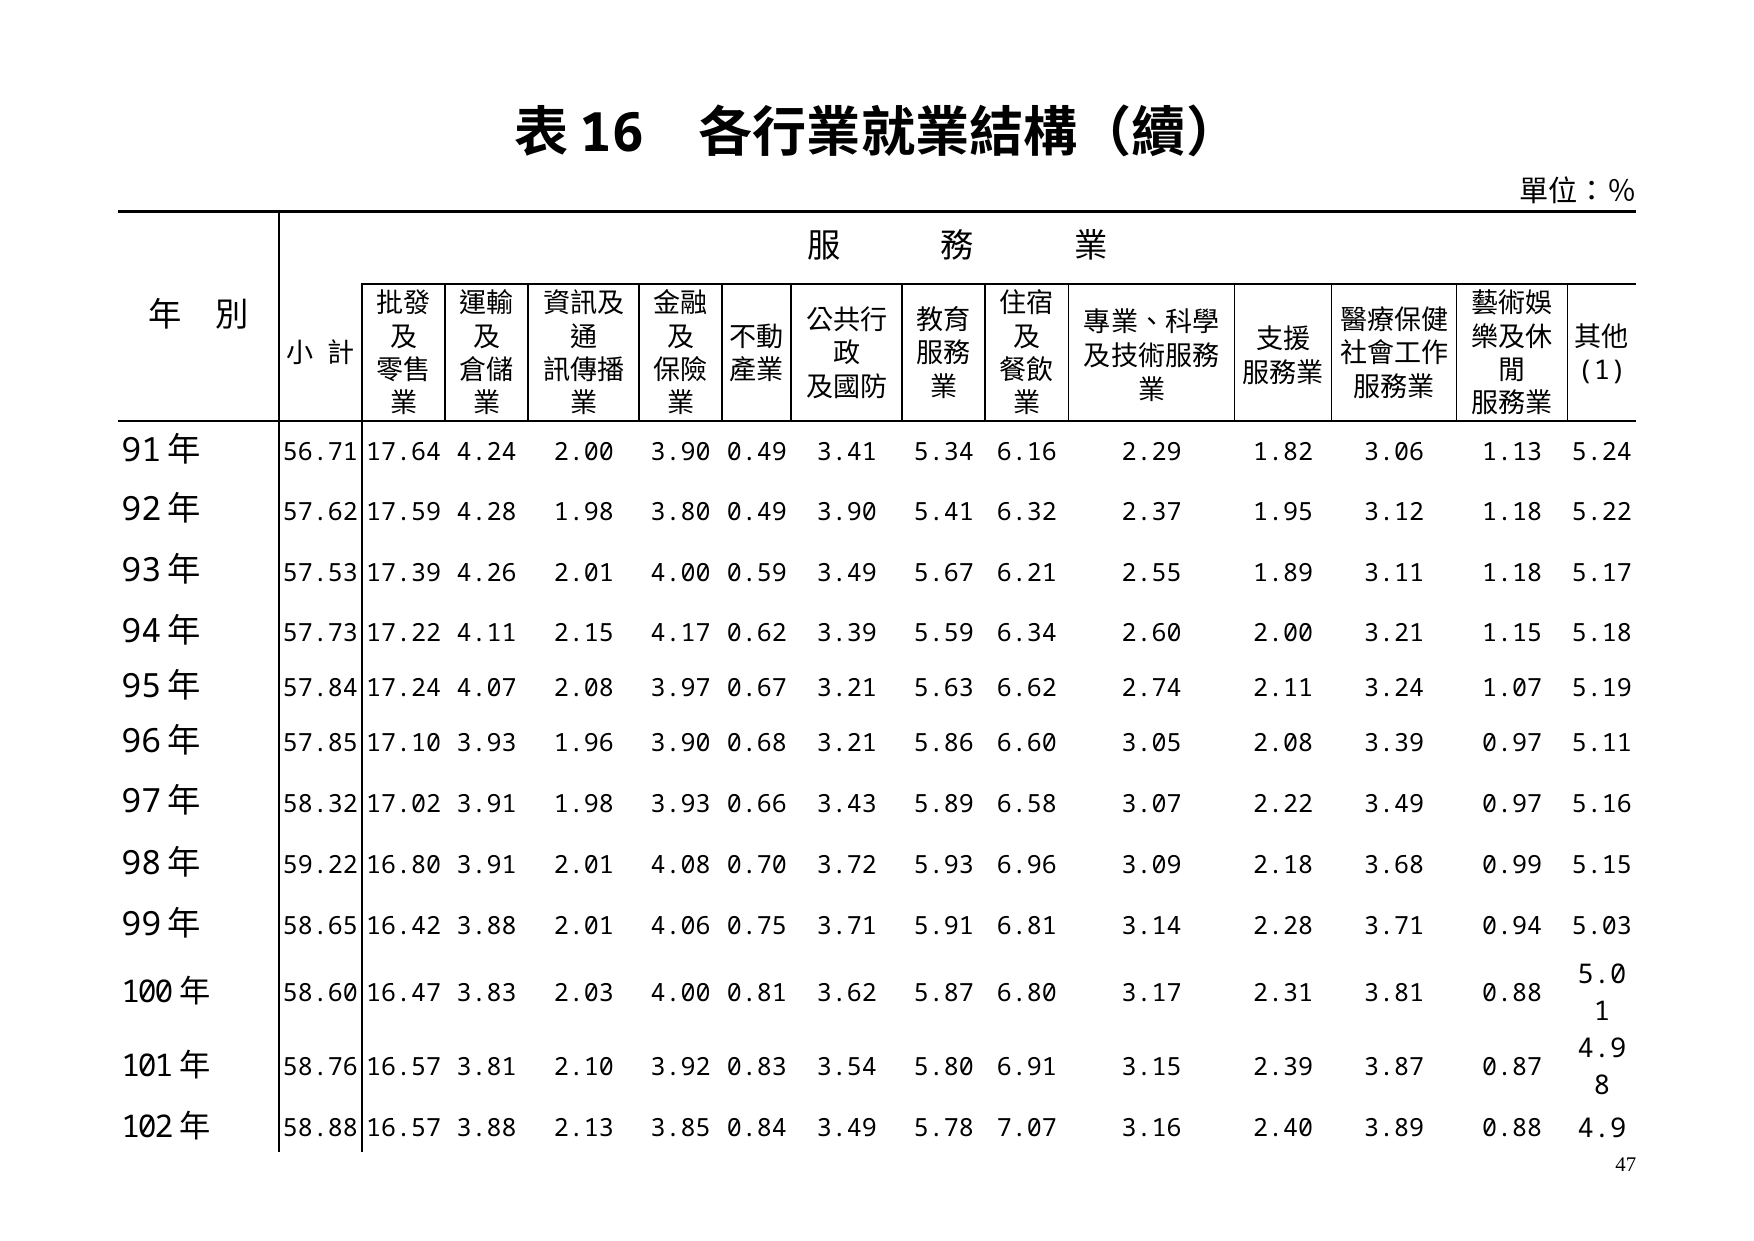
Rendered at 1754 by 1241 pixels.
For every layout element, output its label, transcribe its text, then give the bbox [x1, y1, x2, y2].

table_cell 5.89 [902, 773, 985, 833]
table_cell 3.39 [791, 602, 902, 662]
table_cell 3.89 [1331, 1102, 1456, 1152]
table_cell 7.07 [985, 1102, 1068, 1152]
table_cell 3.91 [445, 773, 528, 833]
table_cell 2.00 [528, 422, 639, 480]
table_cell 2.01 [528, 833, 639, 894]
table_cell 3.21 [791, 712, 902, 772]
table_cell 3.16 [1068, 1102, 1234, 1152]
table_cell 3.93 [639, 773, 722, 833]
table_cell 3.90 [639, 422, 722, 480]
table_cell 0.75 [722, 894, 791, 955]
table_cell 2.22 [1235, 773, 1331, 833]
table_cell 3.87 [1331, 1029, 1456, 1102]
table_cell 5.93 [902, 833, 985, 894]
table_cell 專業、科學 及技術服務業 [1069, 285, 1234, 419]
table_cell 5.03 [1567, 894, 1636, 955]
table_cell 3.71 [1331, 894, 1456, 955]
table_cell 批發及 零售業 [363, 285, 444, 419]
table_cell 教育 服務業 [903, 285, 984, 419]
table_cell 3.85 [639, 1102, 722, 1152]
table_cell 5.86 [902, 712, 985, 772]
table_cell 1.95 [1235, 480, 1331, 541]
table_cell 3.93 [445, 712, 528, 772]
table_cell 59.22 [280, 833, 361, 894]
table_cell 4.24 [445, 422, 528, 480]
table_cell 3.62 [791, 955, 902, 1028]
table_cell 5.22 [1567, 480, 1636, 541]
table_cell 3.71 [791, 894, 902, 955]
table_cell 4.28 [445, 480, 528, 541]
table_cell 91年 [118, 422, 278, 480]
table_cell 0.62 [722, 602, 791, 662]
table_cell 57.53 [280, 541, 361, 602]
text 單位：％ [118, 167, 1636, 209]
table_cell 0.94 [1456, 894, 1567, 955]
table_cell 3.43 [791, 773, 902, 833]
table_cell 0.67 [722, 663, 791, 712]
table_cell 16.57 [363, 1102, 445, 1152]
table_cell 2.29 [1068, 422, 1234, 480]
table_cell 藝術娛樂及休閒 服務業 [1457, 285, 1567, 419]
table_cell 0.88 [1456, 1102, 1567, 1152]
table_cell 1.98 [528, 480, 639, 541]
table_cell 99年 [118, 894, 278, 955]
table_cell 3.17 [1068, 955, 1234, 1028]
table_cell 3.88 [445, 1102, 528, 1152]
table_cell 5.24 [1567, 422, 1636, 480]
table_cell 93年 [118, 541, 278, 602]
table_cell 16.47 [363, 955, 445, 1028]
table_cell 98年 [118, 833, 278, 894]
table_cell 17.24 [363, 663, 445, 712]
table_cell 4.07 [445, 663, 528, 712]
table_cell 1.18 [1456, 480, 1567, 541]
table_cell 5.41 [902, 480, 985, 541]
table_cell 5.15 [1567, 833, 1636, 894]
table_cell 支援 服務業 [1235, 285, 1331, 419]
table_cell 1.89 [1235, 541, 1331, 602]
table_cell 1.13 [1456, 422, 1567, 480]
table_cell 5.34 [902, 422, 985, 480]
table_cell 住宿及 餐飲業 [986, 285, 1068, 419]
table_cell 6.21 [985, 541, 1068, 602]
table_cell 6.81 [985, 894, 1068, 955]
table_cell 17.59 [363, 480, 445, 541]
table_cell 2.55 [1068, 541, 1234, 602]
table_cell 2.08 [1235, 712, 1331, 772]
table_cell 2.60 [1068, 602, 1234, 662]
table_cell 2.13 [528, 1102, 639, 1152]
table_cell 小 計 [280, 283, 361, 419]
table_cell 0.59 [722, 541, 791, 602]
table_cell 16.42 [363, 894, 445, 955]
table_cell 0.84 [722, 1102, 791, 1152]
table_cell 4.26 [445, 541, 528, 602]
table_cell 1.07 [1456, 663, 1567, 712]
table_cell 0.99 [1456, 833, 1567, 894]
table_cell 3.49 [1331, 773, 1456, 833]
table_cell 3.21 [791, 663, 902, 712]
table_cell 0.70 [722, 833, 791, 894]
table_header 年 別 [118, 213, 278, 419]
table_cell 3.15 [1068, 1029, 1234, 1102]
table_cell 16.80 [363, 833, 445, 894]
table_cell 6.32 [985, 480, 1068, 541]
table_cell 3.07 [1068, 773, 1234, 833]
table_cell 0.83 [722, 1029, 791, 1102]
table_cell 0.97 [1456, 773, 1567, 833]
table_cell 3.91 [445, 833, 528, 894]
table_cell 102年 [118, 1102, 278, 1152]
table_cell 2.28 [1235, 894, 1331, 955]
table_cell 97年 [118, 773, 278, 833]
table_cell 2.39 [1235, 1029, 1331, 1102]
table_cell 3.14 [1068, 894, 1234, 955]
table_cell 2.15 [528, 602, 639, 662]
table_cell 57.84 [280, 663, 361, 712]
table_cell 3.09 [1068, 833, 1234, 894]
table_cell 58.65 [280, 894, 361, 955]
table_cell 6.80 [985, 955, 1068, 1028]
table_cell 57.73 [280, 602, 361, 662]
table_cell 0.81 [722, 955, 791, 1028]
table_cell 3.21 [1331, 602, 1456, 662]
table_cell 0.66 [722, 773, 791, 833]
table_cell 4.00 [639, 955, 722, 1028]
table_cell 3.49 [791, 1102, 902, 1152]
table_cell 1.18 [1456, 541, 1567, 602]
table_cell 5.17 [1567, 541, 1636, 602]
table_cell 3.90 [639, 712, 722, 772]
table_cell 其他 (1) [1568, 285, 1636, 419]
table_cell 2.00 [1235, 602, 1331, 662]
table_cell 0.49 [722, 480, 791, 541]
table_cell 94年 [118, 602, 278, 662]
table_cell 6.60 [985, 712, 1068, 772]
table_cell 5.01 [1567, 955, 1636, 1028]
table_cell 0.87 [1456, 1029, 1567, 1102]
table_cell 5.78 [902, 1102, 985, 1152]
table_cell 4.11 [445, 602, 528, 662]
table_header 服 務 業 [280, 213, 1636, 283]
table_cell 4.17 [639, 602, 722, 662]
table_cell 3.49 [791, 541, 902, 602]
table_cell 6.34 [985, 602, 1068, 662]
table_cell 2.10 [528, 1029, 639, 1102]
table_cell 5.18 [1567, 602, 1636, 662]
table_cell 92年 [118, 480, 278, 541]
table_cell 3.92 [639, 1029, 722, 1102]
table_cell 58.60 [280, 955, 361, 1028]
table_cell 2.01 [528, 541, 639, 602]
table_cell 5.16 [1567, 773, 1636, 833]
table_cell 4.06 [639, 894, 722, 955]
table_cell 3.88 [445, 894, 528, 955]
table_cell 16.57 [363, 1029, 445, 1102]
table_cell 57.62 [280, 480, 361, 541]
table_cell 5.63 [902, 663, 985, 712]
table_cell 1.82 [1235, 422, 1331, 480]
table_cell 2.08 [528, 663, 639, 712]
table_cell 0.88 [1456, 955, 1567, 1028]
table_cell 17.22 [363, 602, 445, 662]
table_cell 4.08 [639, 833, 722, 894]
table_cell 3.68 [1331, 833, 1456, 894]
table_cell 17.02 [363, 773, 445, 833]
table_cell 金融及 保險業 [640, 285, 721, 419]
table_cell 6.91 [985, 1029, 1068, 1102]
table_cell 2.18 [1235, 833, 1331, 894]
table_cell 57.85 [280, 712, 361, 772]
table_cell 95年 [118, 663, 278, 712]
table_cell 6.16 [985, 422, 1068, 480]
table_cell 58.88 [280, 1102, 361, 1152]
table_cell 6.58 [985, 773, 1068, 833]
table_cell 3.83 [445, 955, 528, 1028]
table_cell 5.67 [902, 541, 985, 602]
table_cell 3.90 [791, 480, 902, 541]
table_cell 101年 [118, 1029, 278, 1102]
table_cell 96年 [118, 712, 278, 772]
table_cell 6.96 [985, 833, 1068, 894]
table_cell 4.9 [1567, 1102, 1636, 1152]
table_cell 3.39 [1331, 712, 1456, 772]
table_cell 3.24 [1331, 663, 1456, 712]
table_cell 17.10 [363, 712, 445, 772]
table_cell 56.71 [280, 422, 361, 480]
table_cell 5.59 [902, 602, 985, 662]
table_cell 1.98 [528, 773, 639, 833]
table_cell 3.81 [445, 1029, 528, 1102]
table_cell 3.97 [639, 663, 722, 712]
table_cell 3.41 [791, 422, 902, 480]
table_cell 17.64 [363, 422, 445, 480]
table_cell 2.37 [1068, 480, 1234, 541]
table_cell 3.05 [1068, 712, 1234, 772]
text 表16 各行業就業結構（續） [118, 88, 1636, 167]
table_cell 2.01 [528, 894, 639, 955]
table_cell 100年 [118, 955, 278, 1028]
table_cell 醫療保健 社會工作 服務業 [1332, 285, 1456, 419]
table_cell 3.80 [639, 480, 722, 541]
table_cell 17.39 [363, 541, 445, 602]
table_cell 58.32 [280, 773, 361, 833]
table_cell 1.96 [528, 712, 639, 772]
table_cell 0.68 [722, 712, 791, 772]
table_cell 2.03 [528, 955, 639, 1028]
table_cell 5.80 [902, 1029, 985, 1102]
table_cell 5.19 [1567, 663, 1636, 712]
table_cell 2.74 [1068, 663, 1234, 712]
table_cell 4.00 [639, 541, 722, 602]
table_cell 0.49 [722, 422, 791, 480]
table_cell 資訊及通 訊傳播業 [529, 285, 638, 419]
table_cell 3.54 [791, 1029, 902, 1102]
table_cell 5.11 [1567, 712, 1636, 772]
table_cell 3.81 [1331, 955, 1456, 1028]
table_cell 5.87 [902, 955, 985, 1028]
table_cell 3.12 [1331, 480, 1456, 541]
table_cell 1.15 [1456, 602, 1567, 662]
table_cell 58.76 [280, 1029, 361, 1102]
table_cell 公共行政 及國防 [792, 285, 901, 419]
table_cell 2.40 [1235, 1102, 1331, 1152]
table_cell 3.72 [791, 833, 902, 894]
table_cell 3.06 [1331, 422, 1456, 480]
table_cell 6.62 [985, 663, 1068, 712]
table_cell 2.11 [1235, 663, 1331, 712]
table_cell 2.31 [1235, 955, 1331, 1028]
table_cell 4.98 [1567, 1029, 1636, 1102]
table_cell 0.97 [1456, 712, 1567, 772]
table_cell 3.11 [1331, 541, 1456, 602]
table_cell 運輸及 倉儲業 [446, 285, 527, 419]
table_cell 5.91 [902, 894, 985, 955]
table_cell 不動 產業 [723, 285, 790, 419]
